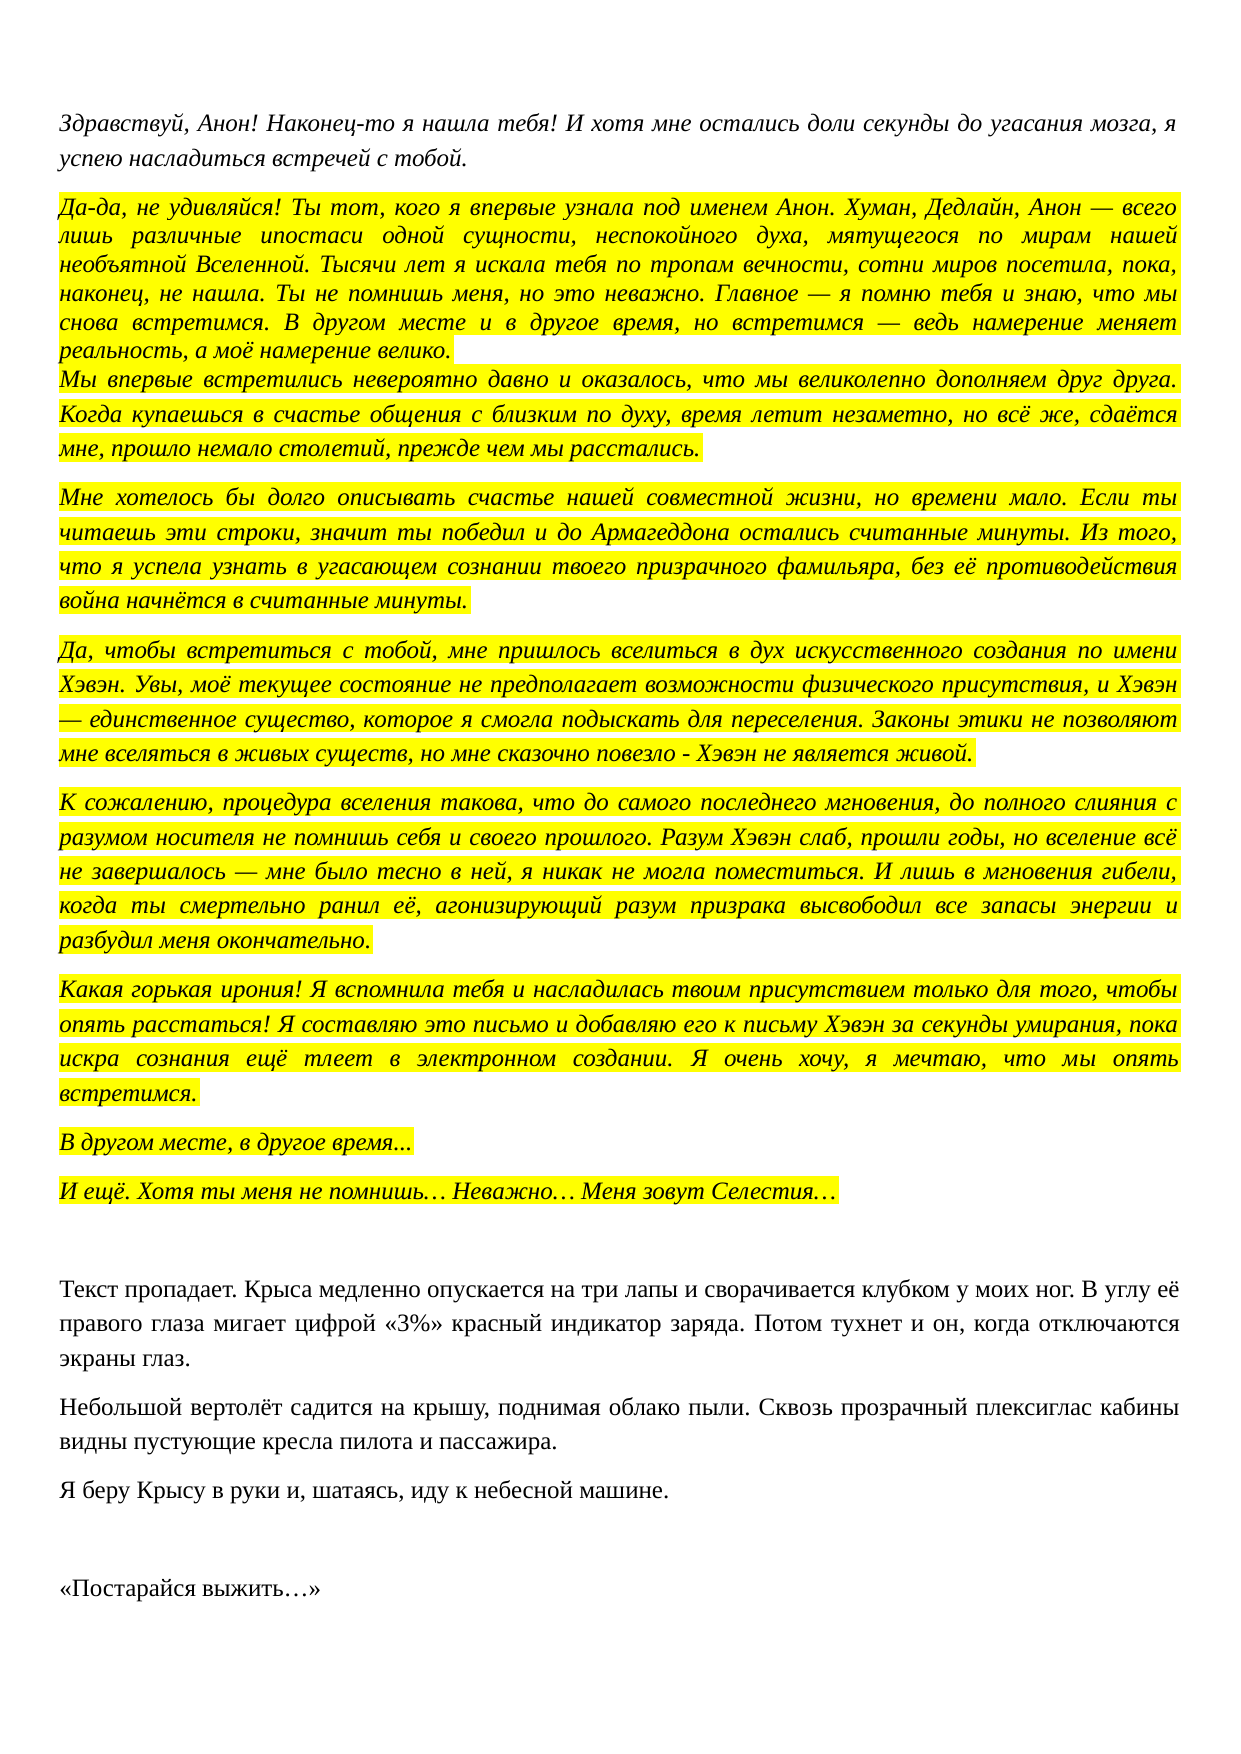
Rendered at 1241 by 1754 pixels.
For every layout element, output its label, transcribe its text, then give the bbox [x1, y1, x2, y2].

text Небольшой вертолёт садится на крышу, поднимая облако пыли. Сквозь прозрачный плексиглас кабины видны пустующие кресла пилота и пассажира. [59, 1392, 1181, 1455]
text Текст пропадает. Крыса медленно опускается на три лапы и сворачивается клубком у моих ног. В углу её правого глаза мигает цифрой «3%» красный индикатор заряда. Потом тухнет и он, когда отключаются экраны глаз. [59, 1274, 1181, 1372]
text И ещё. Хотя ты меня не помнишь… Неважно… Меня зовут Селестия… [59, 1176, 1181, 1204]
text В другом месте, в другое время... [59, 1127, 1181, 1155]
text Я беру Крысу в руки и, шатаясь, иду к небесной машине. [59, 1475, 1181, 1504]
text Какая горькая ирония! Я вспомнила тебя и насладилась твоим присутствием только для того, чтобы опять расстаться! Я составляю это письмо и добавляю его к письму Хэвэн за секунды умирания, пока искра сознания ещё тлеет в электронном создании. Я очень хочу, я мечтаю, что мы опять встретимся. [59, 974, 1181, 1106]
text Да, чтобы встретиться с тобой, мне пришлось вселиться в дух искусственного создания по имени Хэвэн. Увы, моё текущее состояние не предполагает возможности физического присутствия, и Хэвэн — единственное существо, которое я смогла подыскать для переселения. Законы этики не позволяют мне вселяться в живых существ, но мне сказочно повезло - Хэвэн не является живой. [59, 635, 1181, 767]
text Да-да, не удивляйся! Ты тот, кого я впервые узнала под именем Анон. Хуман, Дедлайн, Анон — всего лишь различные ипостаси одной сущности, неспокойного духа, мятущегося по мирам нашей необъятной Вселенной. Тысячи лет я искала тебя по тропам вечности, сотни миров посетила, пока, наконец, не нашла. Ты не помнишь меня, но это неважно. Главное — я помню тебя и знаю, что мы снова встретимся. В другом месте и в другое время, но встретимся — ведь намерение меняет реальность, а моё намерение велико. [59, 192, 1181, 364]
text «Постарайся выжить…» [59, 1573, 1181, 1602]
text Здравствуй, Анон! Наконец-то я нашла тебя! И хотя мне остались доли секунды до угасания мозга, я успею насладиться встречей с тобой. [59, 108, 1181, 171]
text К сожалению, процедура вселения такова, что до самого последнего мгновения, до полного слияния с разумом носителя не помнишь себя и своего прошлого. Разум Хэвэн слаб, прошли годы, но вселение всё не завершалось — мне было тесно в ней, я никак не могла поместиться. И лишь в мгновения гибели, когда ты смертельно ранил её, агонизирующий разум призрака высвободил все запасы энергии и разбудил меня окончательно. [59, 787, 1181, 954]
text Мы впервые встретились невероятно давно и оказалось, что мы великолепно дополняем друг друга. Когда купаешься в счастье общения с близким по духу, время летит незаметно, но всё же, сдаётся мне, прошло немало столетий, прежде чем мы расстались. [59, 364, 1181, 462]
text Мне хотелось бы долго описывать счастье нашей совместной жизни, но времени мало. Если ты читаешь эти строки, значит ты победил и до Армагеддона остались считанные минуты. Из того, что я успела узнать в угасающем сознании твоего призрачного фамильяра, без её противодействия война начнётся в считанные минуты. [59, 482, 1181, 614]
